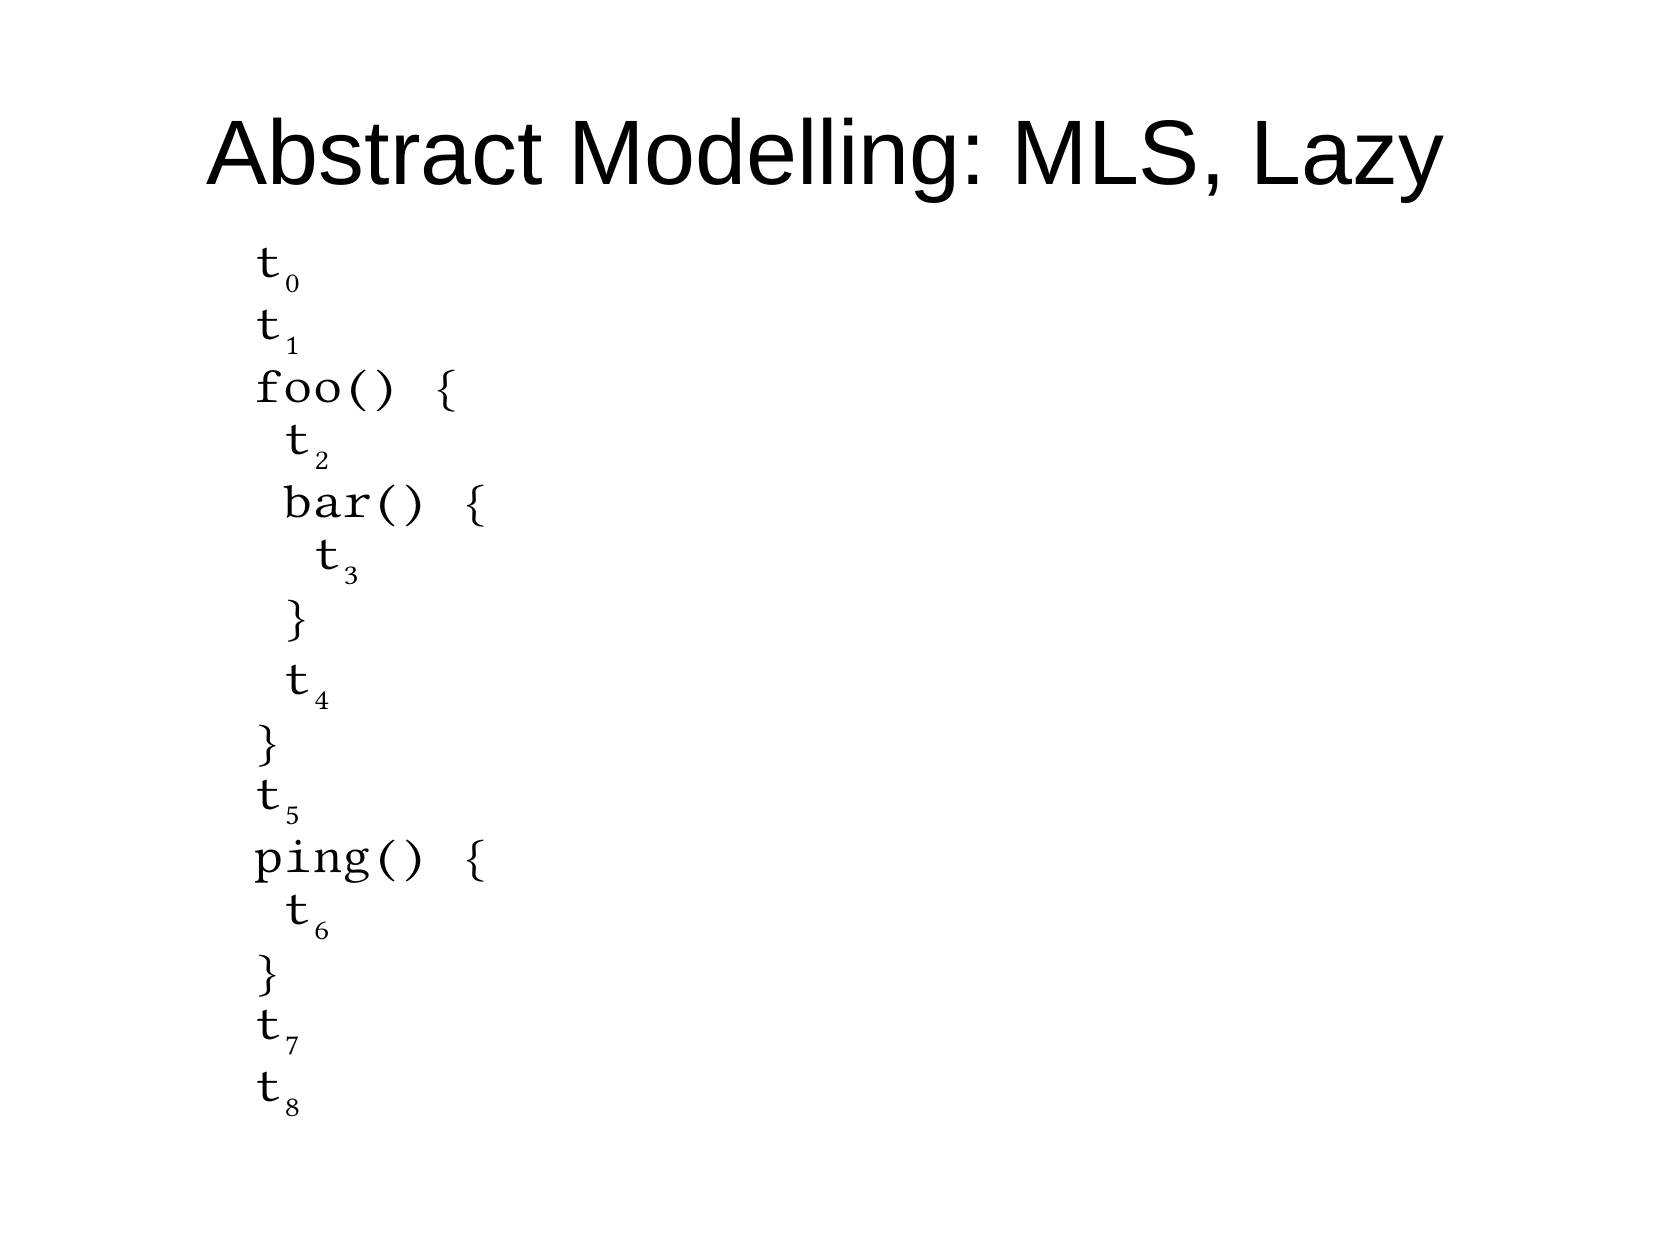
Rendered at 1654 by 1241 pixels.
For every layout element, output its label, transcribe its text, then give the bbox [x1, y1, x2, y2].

title Abstract Modelling: MLS, Lazy [82, 49, 1571, 257]
text_box t0 t1 foo() { t2 bar() { t3 } t4 } t5 ping() { t6 } t7 t8 [240, 228, 792, 1134]
